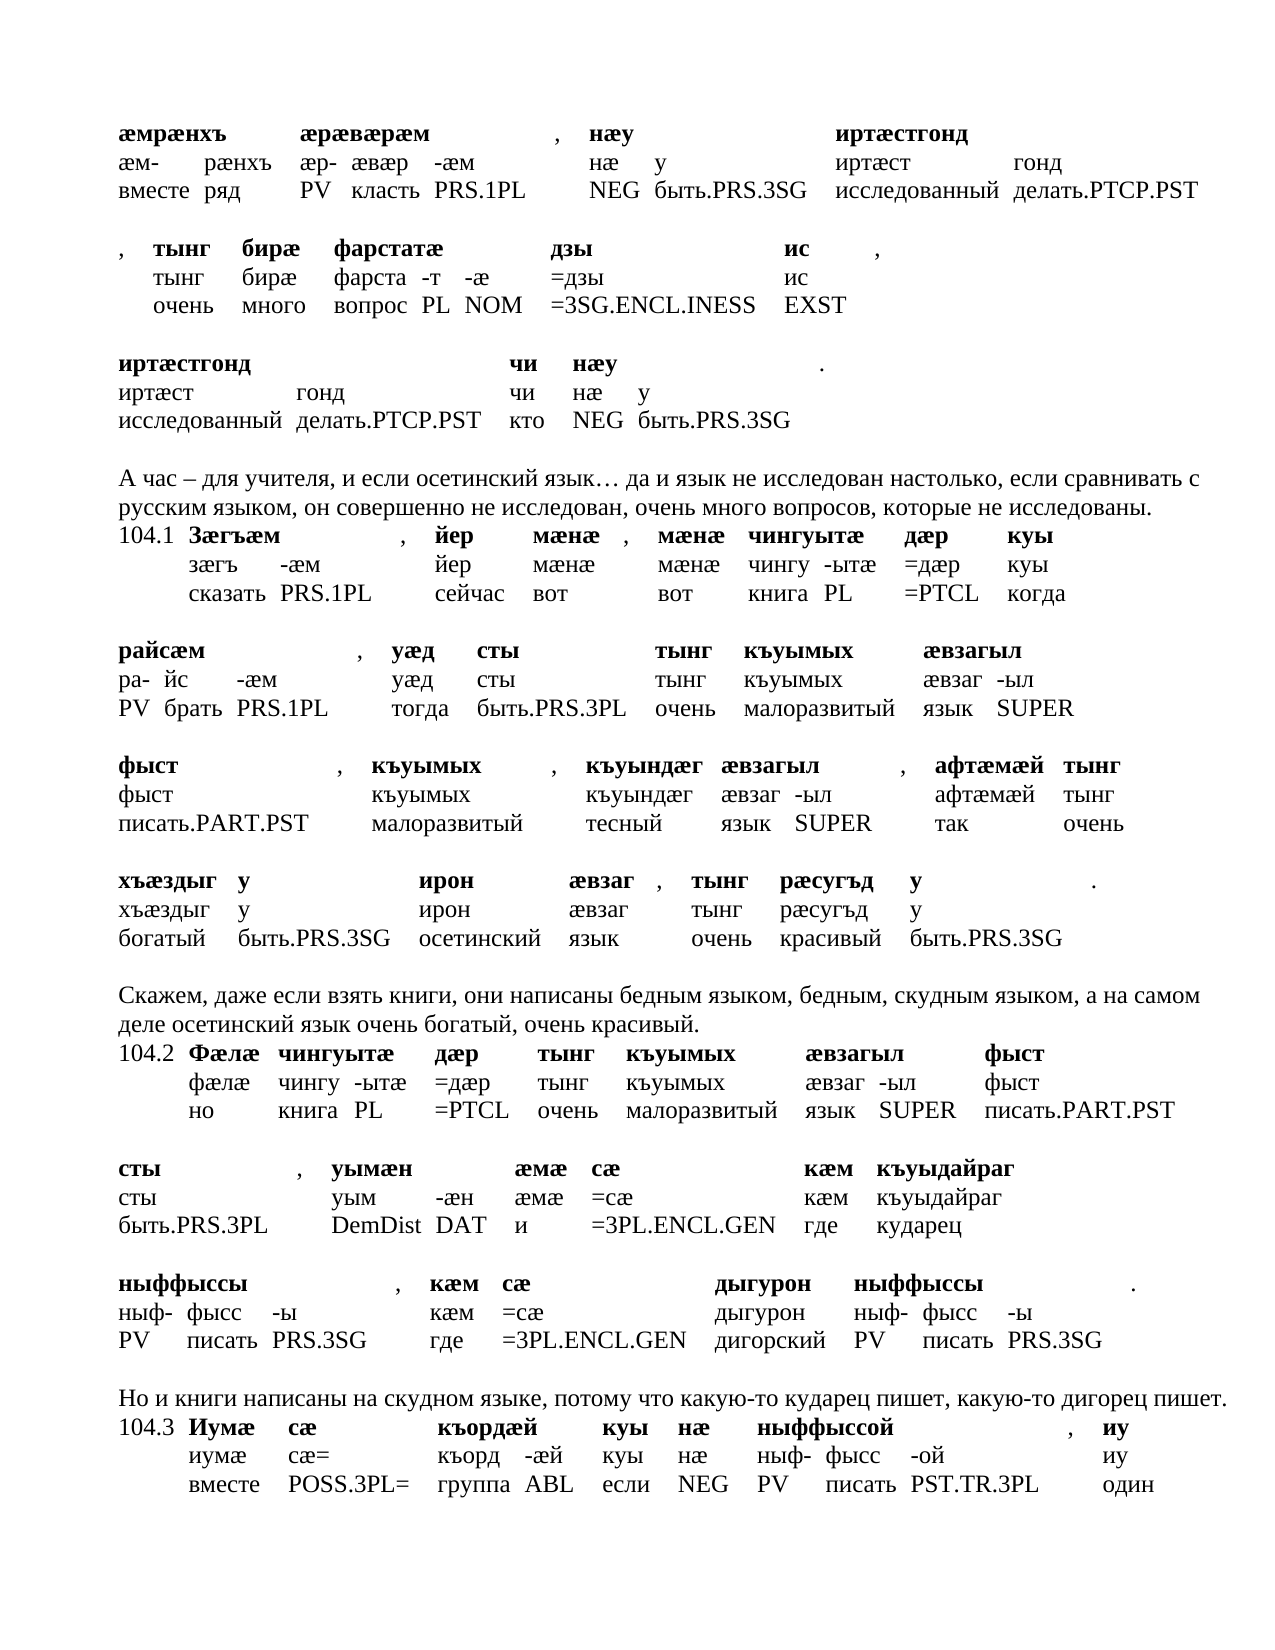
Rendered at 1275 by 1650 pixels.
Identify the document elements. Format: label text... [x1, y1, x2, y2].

text нæ [678, 1441, 729, 1469]
text чингу [278, 1067, 340, 1096]
text тынг [691, 866, 766, 894]
text фыст [118, 779, 309, 808]
text кæм [804, 1153, 863, 1182]
text PRS.1PL [434, 176, 526, 204]
text нæ [678, 1412, 743, 1441]
text иумæ [188, 1441, 260, 1469]
text уым [331, 1182, 422, 1211]
text сты [477, 636, 641, 664]
text бирæ [242, 262, 306, 291]
text рæсугъд [779, 894, 882, 923]
text Фæлæ [188, 1038, 264, 1067]
text æрæвæрæм [299, 118, 540, 147]
text сæ [502, 1268, 701, 1297]
text къорд [437, 1441, 511, 1469]
text писать [187, 1326, 258, 1354]
text у [238, 894, 391, 923]
text къуымых [743, 636, 909, 664]
text , [118, 233, 139, 262]
text , [656, 866, 677, 894]
text ряд [204, 176, 272, 204]
text æмæ [514, 1182, 564, 1211]
text , [900, 751, 921, 779]
text тынг [655, 636, 730, 664]
text æвзаг [805, 1067, 865, 1096]
text зæгъ [188, 549, 266, 578]
text тынг [691, 894, 752, 923]
text йс [164, 664, 223, 693]
text æвзагыл [923, 636, 1088, 664]
text быть.PRS.3SG [654, 176, 807, 204]
text PV [854, 1326, 908, 1354]
text гонд [296, 377, 481, 406]
text иртæст [835, 147, 999, 176]
text -ыл [794, 779, 872, 808]
text райсæм [118, 636, 343, 664]
text къуымых [626, 1067, 778, 1096]
text къуымых [371, 779, 523, 808]
text осетинский [419, 923, 541, 952]
text къуымых [371, 751, 537, 779]
text уæд [391, 636, 463, 664]
text малоразвитый [743, 693, 895, 722]
text нæу [589, 118, 821, 147]
text -æм [280, 549, 372, 578]
text исследованный [118, 406, 282, 434]
text æвзаг [569, 866, 642, 894]
text куы [602, 1412, 664, 1441]
text сæ= [288, 1441, 410, 1469]
text дæр [434, 1038, 523, 1067]
text быть.PRS.3PL [477, 693, 627, 722]
text сты [118, 1182, 269, 1211]
text вот [658, 578, 720, 607]
text PV [757, 1469, 812, 1498]
text бирæ [242, 233, 320, 262]
text тынг [153, 233, 228, 262]
text красивый [779, 923, 882, 952]
text рæсугъд [779, 866, 896, 894]
text у [909, 866, 1077, 894]
text быть.PRS.3SG [238, 923, 391, 952]
text =дæр [904, 549, 979, 578]
text когда [1007, 578, 1066, 607]
text ABL [524, 1469, 574, 1498]
text Зæгъæм [188, 521, 386, 549]
text -ыл [879, 1067, 957, 1096]
text вместе [118, 176, 190, 204]
text DemDist [331, 1211, 422, 1239]
text иртæстгонд [118, 348, 495, 377]
text ис [784, 233, 860, 262]
text класть [351, 176, 420, 204]
text ирон [419, 894, 541, 923]
text , [623, 521, 644, 549]
text где [804, 1211, 849, 1239]
text богатый [118, 923, 210, 952]
text писать [922, 1326, 993, 1354]
text фыст [984, 1067, 1175, 1096]
text -ы [1007, 1297, 1103, 1326]
text йер [434, 521, 519, 549]
text =3PL.ENCL.GEN [502, 1326, 687, 1354]
text чингу [748, 549, 810, 578]
text PL [824, 578, 877, 607]
text PV [118, 1326, 173, 1354]
text ра- [118, 664, 150, 693]
text фысс [922, 1297, 993, 1326]
text куы [602, 1441, 650, 1469]
text сæ [288, 1412, 423, 1441]
text ис [784, 262, 847, 291]
text фысс [825, 1441, 897, 1469]
text А час – для учителя, и если осетинский язык… да и язык не исследован настолько, если сравнивать с русским языком, он совершенно не исследован, очень много вопросов, которые не исследованы. [118, 463, 1249, 521]
text PST.TR.3PL [910, 1469, 1040, 1498]
text PRS.3SG [272, 1326, 367, 1354]
text язык [721, 808, 781, 837]
text , [1067, 1412, 1088, 1441]
text очень [1063, 808, 1124, 837]
text тынг [537, 1038, 612, 1067]
text тынг [655, 664, 716, 693]
text NEG [678, 1469, 729, 1498]
text тынг [1063, 751, 1138, 779]
text тынг [537, 1067, 598, 1096]
text PV [299, 176, 337, 204]
text гонд [1013, 147, 1198, 176]
text PRS.1PL [236, 693, 329, 722]
text дыгурон [714, 1268, 840, 1297]
text къуымых [743, 664, 895, 693]
text , [874, 233, 895, 262]
text иу [1102, 1441, 1154, 1469]
text нæ [589, 147, 640, 176]
text , [400, 521, 421, 549]
text Скажем, даже если взять книги, они написаны бедным языком, бедным, скудным языком, а на самом деле осетинский язык очень богатый, очень красивый. [118, 981, 1249, 1038]
text =3PL.ENCL.GEN [591, 1211, 776, 1239]
text æвзаг [721, 779, 781, 808]
text писать.PART.PST [984, 1096, 1175, 1124]
text ныф- [757, 1441, 812, 1469]
text дыгурон [714, 1297, 826, 1326]
text , [337, 751, 358, 779]
text исследованный [835, 176, 999, 204]
text -ытæ [354, 1067, 407, 1096]
text тынг [1063, 779, 1124, 808]
text книга [278, 1096, 340, 1124]
text делать.PTCP.PST [1013, 176, 1198, 204]
text группа [437, 1469, 511, 1498]
text если [602, 1469, 650, 1498]
text DAT [435, 1211, 487, 1239]
text книга [748, 578, 810, 607]
text =PTCL [904, 578, 979, 607]
text дигорский [714, 1326, 826, 1354]
text Иумæ [188, 1412, 274, 1441]
text дæр [904, 521, 993, 549]
text брать [164, 693, 223, 722]
text , [551, 751, 572, 779]
text мæнæ [533, 521, 609, 549]
text быть.PRS.3SG [638, 406, 791, 434]
text къуындæг [586, 779, 693, 808]
text . [819, 348, 840, 377]
text очень [691, 923, 752, 952]
text ныф- [854, 1297, 908, 1326]
text язык [569, 923, 628, 952]
text -ой [910, 1441, 1040, 1469]
text очень [153, 291, 214, 319]
text , [357, 636, 378, 664]
text у [238, 866, 405, 894]
text NEG [589, 176, 640, 204]
text афтæмæй [934, 751, 1049, 779]
text PRS.3SG [1007, 1326, 1103, 1354]
text сæ [591, 1153, 790, 1182]
text къуыдайраг [876, 1153, 1016, 1182]
text мæнæ [658, 521, 734, 549]
text -ы [272, 1297, 367, 1326]
text куы [1007, 549, 1066, 578]
text . [1130, 1268, 1151, 1297]
text æр- [299, 147, 337, 176]
text =PTCL [434, 1096, 509, 1124]
text кто [509, 406, 545, 434]
text къуындæг [586, 751, 707, 779]
text -æм [434, 147, 526, 176]
text малоразвитый [626, 1096, 778, 1124]
text писать [825, 1469, 897, 1498]
text , [296, 1153, 317, 1182]
text дзы [550, 233, 770, 262]
text =дæр [434, 1067, 509, 1096]
text иу [1102, 1412, 1168, 1441]
text быть.PRS.3PL [118, 1211, 269, 1239]
text SUPER [996, 693, 1074, 722]
text æмæ [514, 1153, 577, 1182]
text и [514, 1211, 564, 1239]
text PV [118, 693, 150, 722]
text Но и книги написаны на скудном языке, потому что какую-то кударец пишет, какую-то дигорец пишет. [118, 1383, 1249, 1412]
text чингуытæ [748, 521, 890, 549]
text фысс [187, 1297, 258, 1326]
text къордæй [437, 1412, 588, 1441]
text вопрос [334, 291, 408, 319]
text SUPER [879, 1096, 957, 1124]
text так [934, 808, 1035, 837]
text чи [509, 348, 559, 377]
text =3SG.ENCL.INESS [550, 291, 756, 319]
text -æн [435, 1182, 487, 1211]
text уымæн [331, 1153, 501, 1182]
text =сæ [502, 1297, 687, 1326]
text æм- [118, 147, 190, 176]
text очень [655, 693, 716, 722]
text æвзаг [923, 664, 983, 693]
text хъæздыг [118, 894, 210, 923]
text кæм [804, 1182, 849, 1211]
text къуыдайраг [876, 1182, 1002, 1211]
text PL [421, 291, 451, 319]
text фыст [118, 751, 323, 779]
text иртæстгонд [835, 118, 1212, 147]
text сты [118, 1153, 283, 1182]
text 104.1 [118, 521, 174, 549]
text -æй [524, 1441, 574, 1469]
text у [638, 377, 791, 406]
text , [395, 1268, 416, 1297]
text -æм [236, 664, 329, 693]
text -æ [464, 262, 523, 291]
text у [654, 147, 807, 176]
text фарста [334, 262, 408, 291]
text ирон [419, 866, 555, 894]
text один [1102, 1469, 1154, 1498]
text сты [477, 664, 627, 693]
text кæм [429, 1297, 474, 1326]
text PRS.1PL [280, 578, 372, 607]
text где [429, 1326, 474, 1354]
text æвæр [351, 147, 420, 176]
text писать.PART.PST [118, 808, 309, 837]
text сказать [188, 578, 266, 607]
text -ытæ [824, 549, 877, 578]
text афтæмæй [934, 779, 1035, 808]
text ныффыссы [854, 1268, 1116, 1297]
text ныффыссой [757, 1412, 1054, 1441]
text æвзагыл [805, 1038, 971, 1067]
text сейчас [434, 578, 505, 607]
text мæнæ [658, 549, 720, 578]
text тынг [153, 262, 214, 291]
text делать.PTCP.PST [296, 406, 481, 434]
text SUPER [794, 808, 872, 837]
text -т [421, 262, 451, 291]
text но [188, 1096, 250, 1124]
text ныф- [118, 1297, 173, 1326]
text быть.PRS.3SG [909, 923, 1063, 952]
text уæд [391, 664, 449, 693]
text . [1091, 866, 1112, 894]
text чи [509, 377, 545, 406]
text тесный [586, 808, 693, 837]
text кударец [876, 1211, 1002, 1239]
text вот [533, 578, 595, 607]
text фарстатæ [334, 233, 537, 262]
text йер [434, 549, 505, 578]
text 104.3 [118, 1412, 174, 1441]
text æвзаг [569, 894, 628, 923]
text хъæздыг [118, 866, 224, 894]
text мæнæ [533, 549, 595, 578]
text нæ [572, 377, 624, 406]
text нæу [572, 348, 805, 377]
text 104.2 [118, 1038, 174, 1067]
text очень [537, 1096, 598, 1124]
text кæм [429, 1268, 488, 1297]
text малоразвитый [371, 808, 523, 837]
text куы [1007, 521, 1080, 549]
text PL [354, 1096, 407, 1124]
text много [242, 291, 306, 319]
text =дзы [550, 262, 756, 291]
text вместе [188, 1469, 260, 1498]
text æвзагыл [721, 751, 886, 779]
text иртæст [118, 377, 282, 406]
text фыст [984, 1038, 1189, 1067]
text ныффыссы [118, 1268, 381, 1297]
text язык [805, 1096, 865, 1124]
text =сæ [591, 1182, 776, 1211]
text NEG [572, 406, 624, 434]
text NOM [464, 291, 523, 319]
text POSS.3PL= [288, 1469, 410, 1498]
text -ыл [996, 664, 1074, 693]
text рæнхъ [204, 147, 272, 176]
text тогда [391, 693, 449, 722]
text къуымых [626, 1038, 791, 1067]
text , [554, 118, 575, 147]
text язык [923, 693, 983, 722]
text чингуытæ [278, 1038, 421, 1067]
text æмрæнхъ [118, 118, 286, 147]
text фæлæ [188, 1067, 250, 1096]
text EXST [784, 291, 847, 319]
text у [909, 894, 1063, 923]
